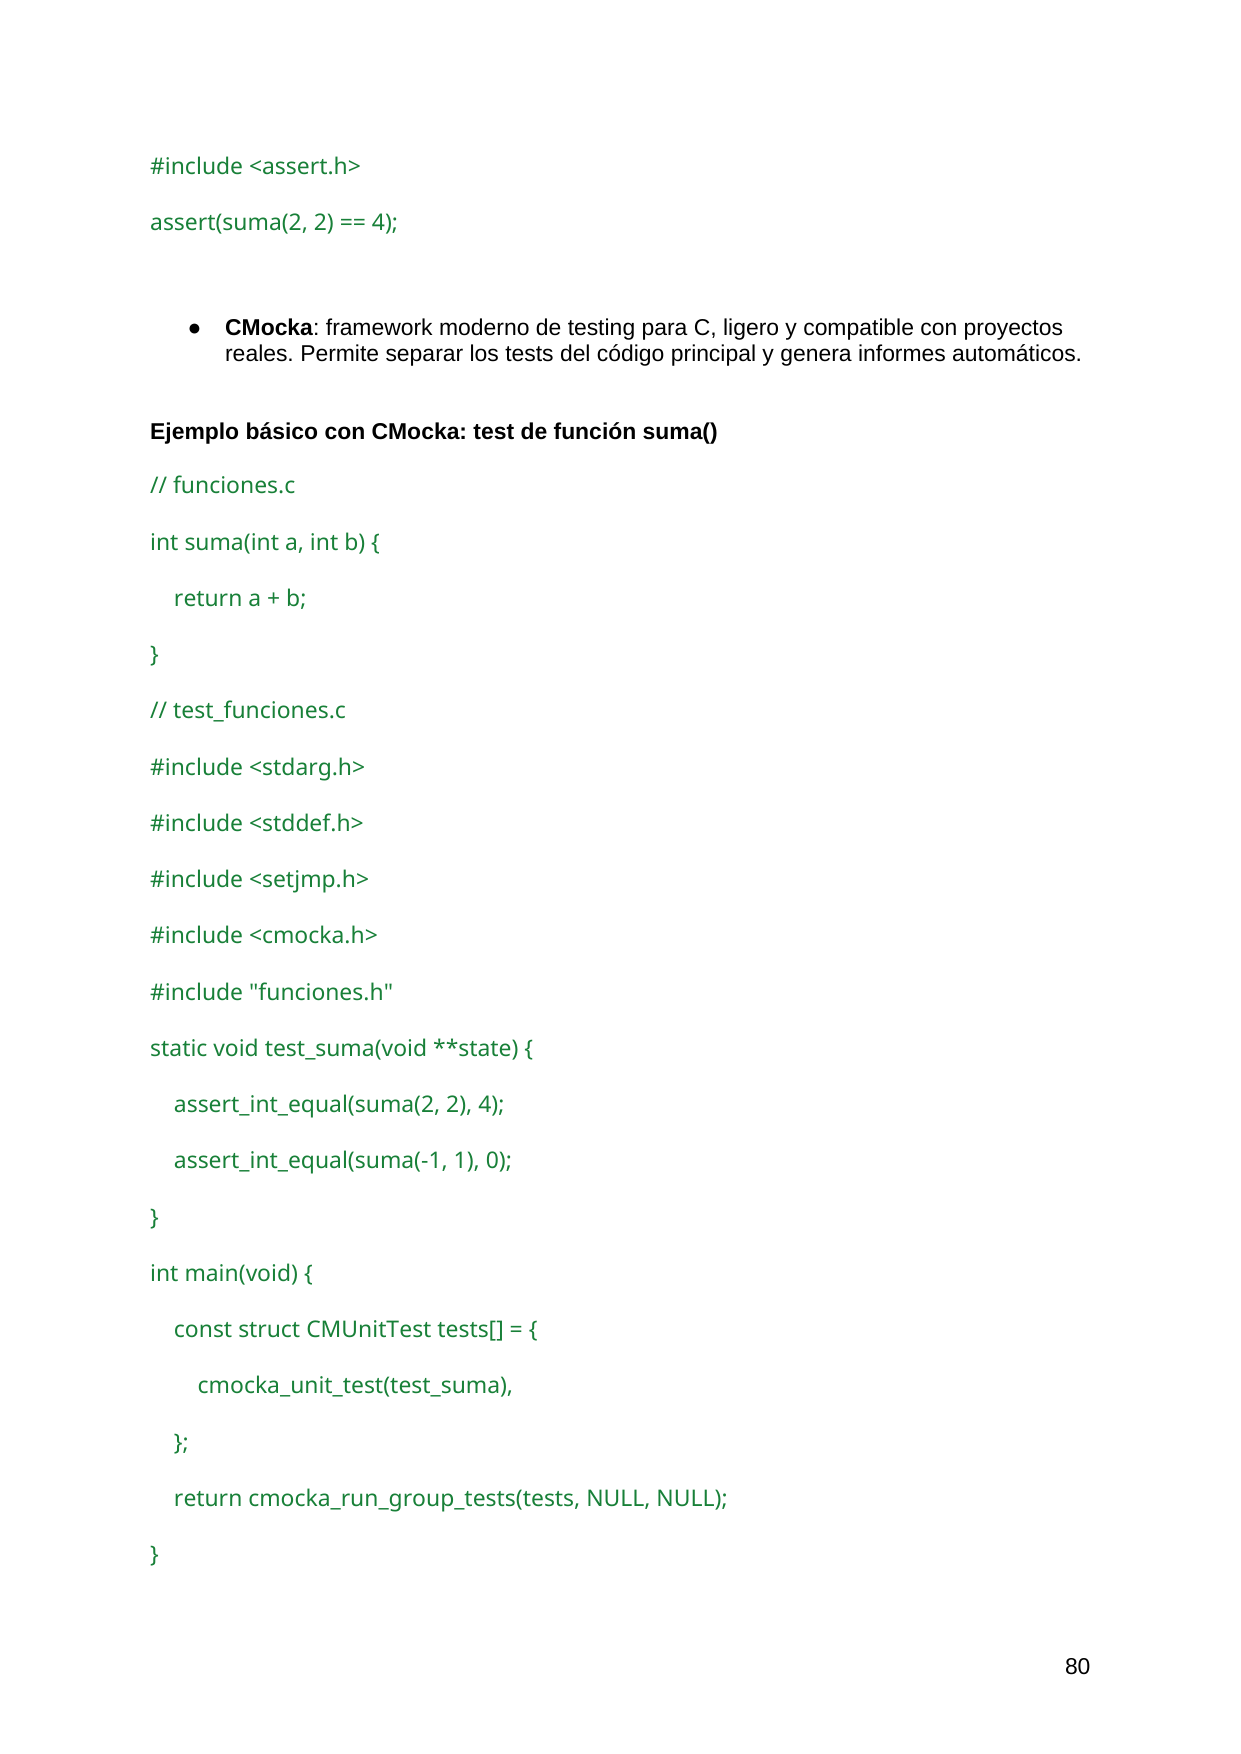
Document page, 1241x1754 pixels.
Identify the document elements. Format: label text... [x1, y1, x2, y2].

subtitle Ejemplo básico con CMocka: test de función suma() [150, 418, 1090, 444]
text #include <cmocka.h> [150, 919, 1090, 951]
text } [150, 1538, 1090, 1569]
text assert_int_equal(suma(-1, 1), 0); [150, 1144, 1090, 1176]
text } [150, 638, 1090, 669]
text int suma(int a, int b) { [150, 526, 1090, 557]
list CMocka: framework moderno de testing para C, ligero y compatible con proyectos reales. Permite separar los tests del código principal y genera informes automáticos. [187, 314, 1090, 393]
text int main(void) { [150, 1257, 1090, 1288]
text #include <assert.h> [150, 150, 1090, 181]
text // test_funciones.c [150, 694, 1090, 726]
text const struct CMUnitTest tests[] = { [150, 1313, 1090, 1344]
text static void test_suma(void **state) { [150, 1032, 1090, 1063]
text return a + b; [150, 582, 1090, 613]
text }; [150, 1426, 1090, 1457]
text } [150, 1201, 1090, 1232]
text return cmocka_run_group_tests(tests, NULL, NULL); [150, 1482, 1090, 1513]
text #include "funciones.h" [150, 976, 1090, 1007]
text cmocka_unit_test(test_suma), [150, 1369, 1090, 1401]
text #include <stddef.h> [150, 807, 1090, 838]
text assert_int_equal(suma(2, 2), 4); [150, 1088, 1090, 1119]
text #include <stdarg.h> [150, 751, 1090, 782]
text #include <setjmp.h> [150, 863, 1090, 894]
text assert(suma(2, 2) == 4); [150, 206, 1090, 237]
text // funciones.c [150, 469, 1090, 501]
